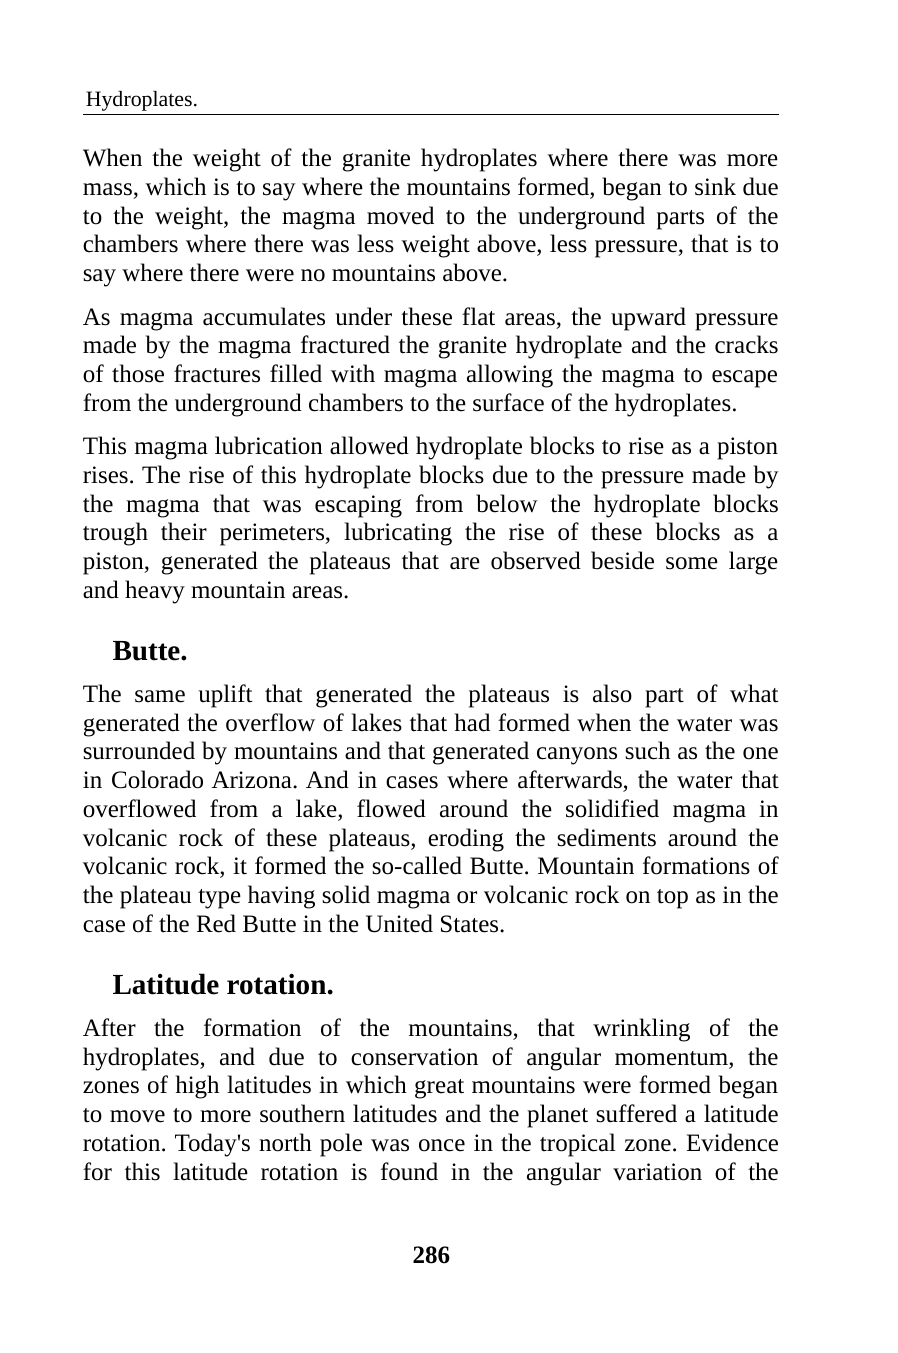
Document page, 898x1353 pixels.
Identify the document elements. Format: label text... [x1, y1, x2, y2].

text After the formation of the mountains, that wrinkling of the hydroplates, and due to conservation of angular momentum, the zones of high latitudes in which great mountains were formed began to move to more southern latitudes and the planet suffered a latitude rotation. Today's north pole was once in the tropical zone. Evidence for this latitude rotation is found in the angular variation of the [83, 1013, 779, 1185]
text As magma accumulates under these flat areas, the upward pressure made by the magma fractured the granite hydroplate and the cracks of those fractures filled with magma allowing the magma to escape from the underground chambers to the surface of the hydroplates. [83, 302, 779, 417]
text This magma lubrication allowed hydroplate blocks to rise as a piston rises. The rise of this hydroplate blocks due to the pressure made by the magma that was escaping from below the hydroplate blocks trough their perimeters, lubricating the rise of these blocks as a piston, generated the plateaus that are observed beside some large and heavy mountain areas. [83, 431, 779, 604]
subtitle Butte. [112, 633, 779, 666]
text When the weight of the granite hydroplates where there was more mass, which is to say where the mountains formed, began to sink due to the weight, the magma moved to the underground parts of the chambers where there was less weight above, less pressure, that is to say where there were no mountains above. [83, 143, 779, 287]
text The same uplift that generated the plateaus is also part of what generated the overflow of lakes that had formed when the water was surrounded by mountains and that generated canyons such as the one in Colorado Arizona. And in cases where afterwards, the water that overflowed from a lake, flowed around the solidified magma in volcanic rock of these plateaus, eroding the sediments around the volcanic rock, it formed the so-called Butte. Mountain formations of the plateau type having solid magma or volcanic rock on top as in the case of the Red Butte in the United States. [83, 679, 779, 938]
subtitle Latitude rotation. [112, 967, 779, 1000]
